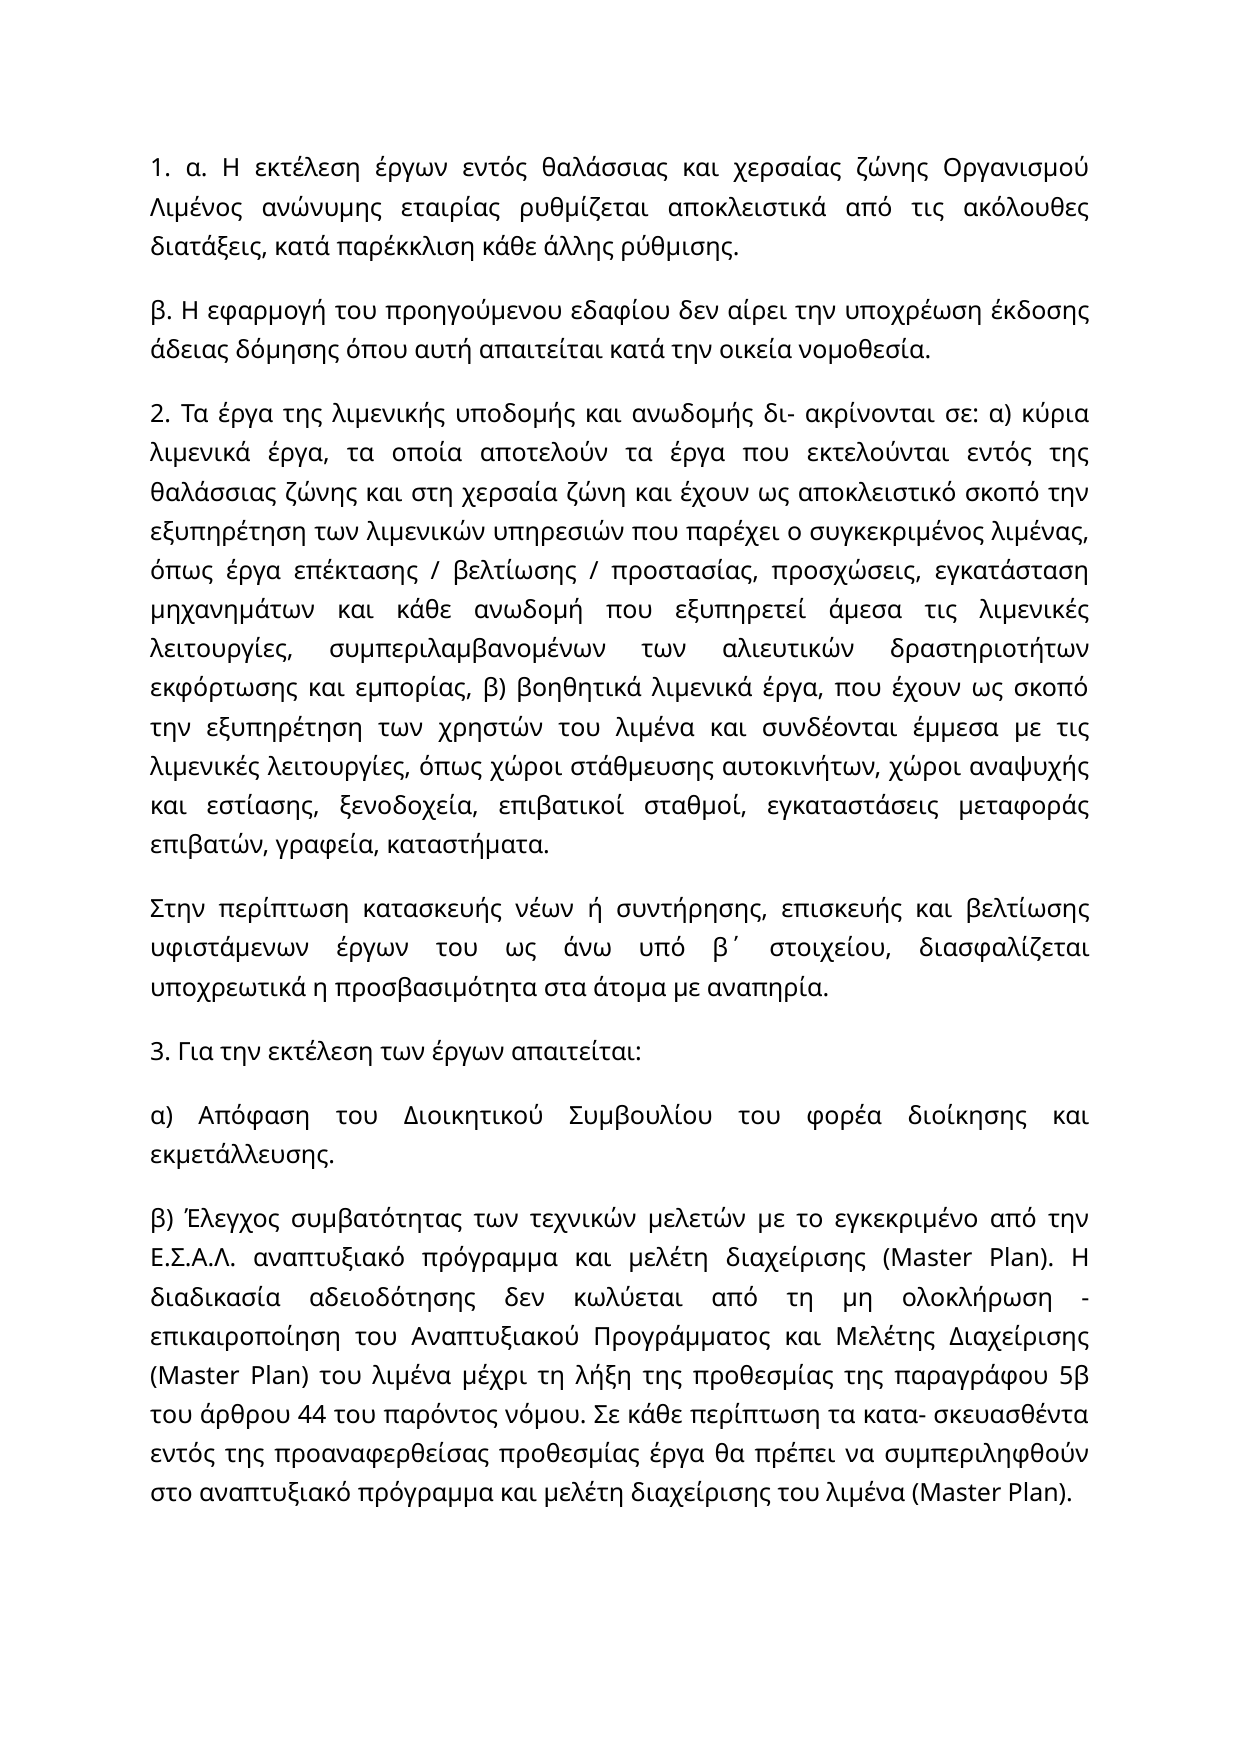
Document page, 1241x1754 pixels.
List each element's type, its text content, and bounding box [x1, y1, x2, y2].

text 3. Για την εκτέλεση των έργων απαιτείται: [150, 1033, 1090, 1067]
text β) Έλεγχος συμβατότητας των τεχνικών μελετών με το εγκεκριμένο από την Ε.Σ.Α.Λ. αναπτυξιακό πρόγραμμα και μελέτη διαχείρισης (Master Plan). Η διαδικασία αδειοδότησης δεν κωλύεται από τη μη ολοκλήρωση - επικαιροποίηση του Αναπτυξιακού Προγράμματος και Μελέτης Διαχείρισης (Master Plan) του λιμένα μέχρι τη λήξη της προθεσμίας της παραγράφου 5β του άρθρου 44 του παρόντος νόμου. Σε κάθε περίπτωση τα κατα- σκευασθέντα εντός της προαναφερθείσας προθεσμίας έργα θα πρέπει να συμπεριληφθούν στο αναπτυξιακό πρόγραμμα και μελέτη διαχείρισης του λιμένα (Master Plan). [150, 1201, 1090, 1509]
text β. Η εφαρμογή του προηγούμενου εδαφίου δεν αίρει την υποχρέωση έκδοσης άδειας δόμησης όπου αυτή απαιτείται κατά την οικεία νομοθεσία. [150, 292, 1090, 366]
text 1. α. Η εκτέλεση έργων εντός θαλάσσιας και χερσαίας ζώνης Οργανισμού Λιμένος ανώνυμης εταιρίας ρυθμίζεται αποκλειστικά από τις ακόλουθες διατάξεις, κατά παρέκκλιση κάθε άλλης ρύθμισης. [150, 150, 1090, 262]
text α) Απόφαση του Διοικητικού Συμβουλίου του φορέα διοίκησης και εκμετάλλευσης. [150, 1097, 1090, 1171]
text Στην περίπτωση κατασκευής νέων ή συντήρησης, επισκευής και βελτίωσης υφιστάμενων έργων του ως άνω υπό β΄ στοιχείου, διασφαλίζεται υποχρεωτικά η προσβασιμότητα στα άτομα με αναπηρία. [150, 891, 1090, 1003]
text 2. Τα έργα της λιμενικής υποδομής και ανωδομής δι- ακρίνονται σε: α) κύρια λιμενικά έργα, τα οποία αποτελούν τα έργα που εκτελούνται εντός της θαλάσσιας ζώνης και στη χερσαία ζώνη και έχουν ως αποκλειστικό σκοπό την εξυπηρέτηση των λιμενικών υπηρεσιών που παρέχει ο συγκεκριμένος λιμένας, όπως έργα επέκτασης / βελτίωσης / προστασίας, προσχώσεις, εγκατάσταση μηχανημάτων και κάθε ανωδομή που εξυπηρετεί άμεσα τις λιμενικές λειτουργίες, συμπεριλαμβανομένων των αλιευτικών δραστηριοτήτων εκφόρτωσης και εμπορίας, β) βοηθητικά λιμενικά έργα, που έχουν ως σκοπό την εξυπηρέτηση των χρηστών του λιμένα και συνδέονται έμμεσα με τις λιμενικές λειτουργίες, όπως χώροι στάθμευσης αυτοκινήτων, χώροι αναψυχής και εστίασης, ξενοδοχεία, επιβατικοί σταθμοί, εγκαταστάσεις μεταφοράς επιβατών, γραφεία, καταστήματα. [150, 396, 1090, 861]
